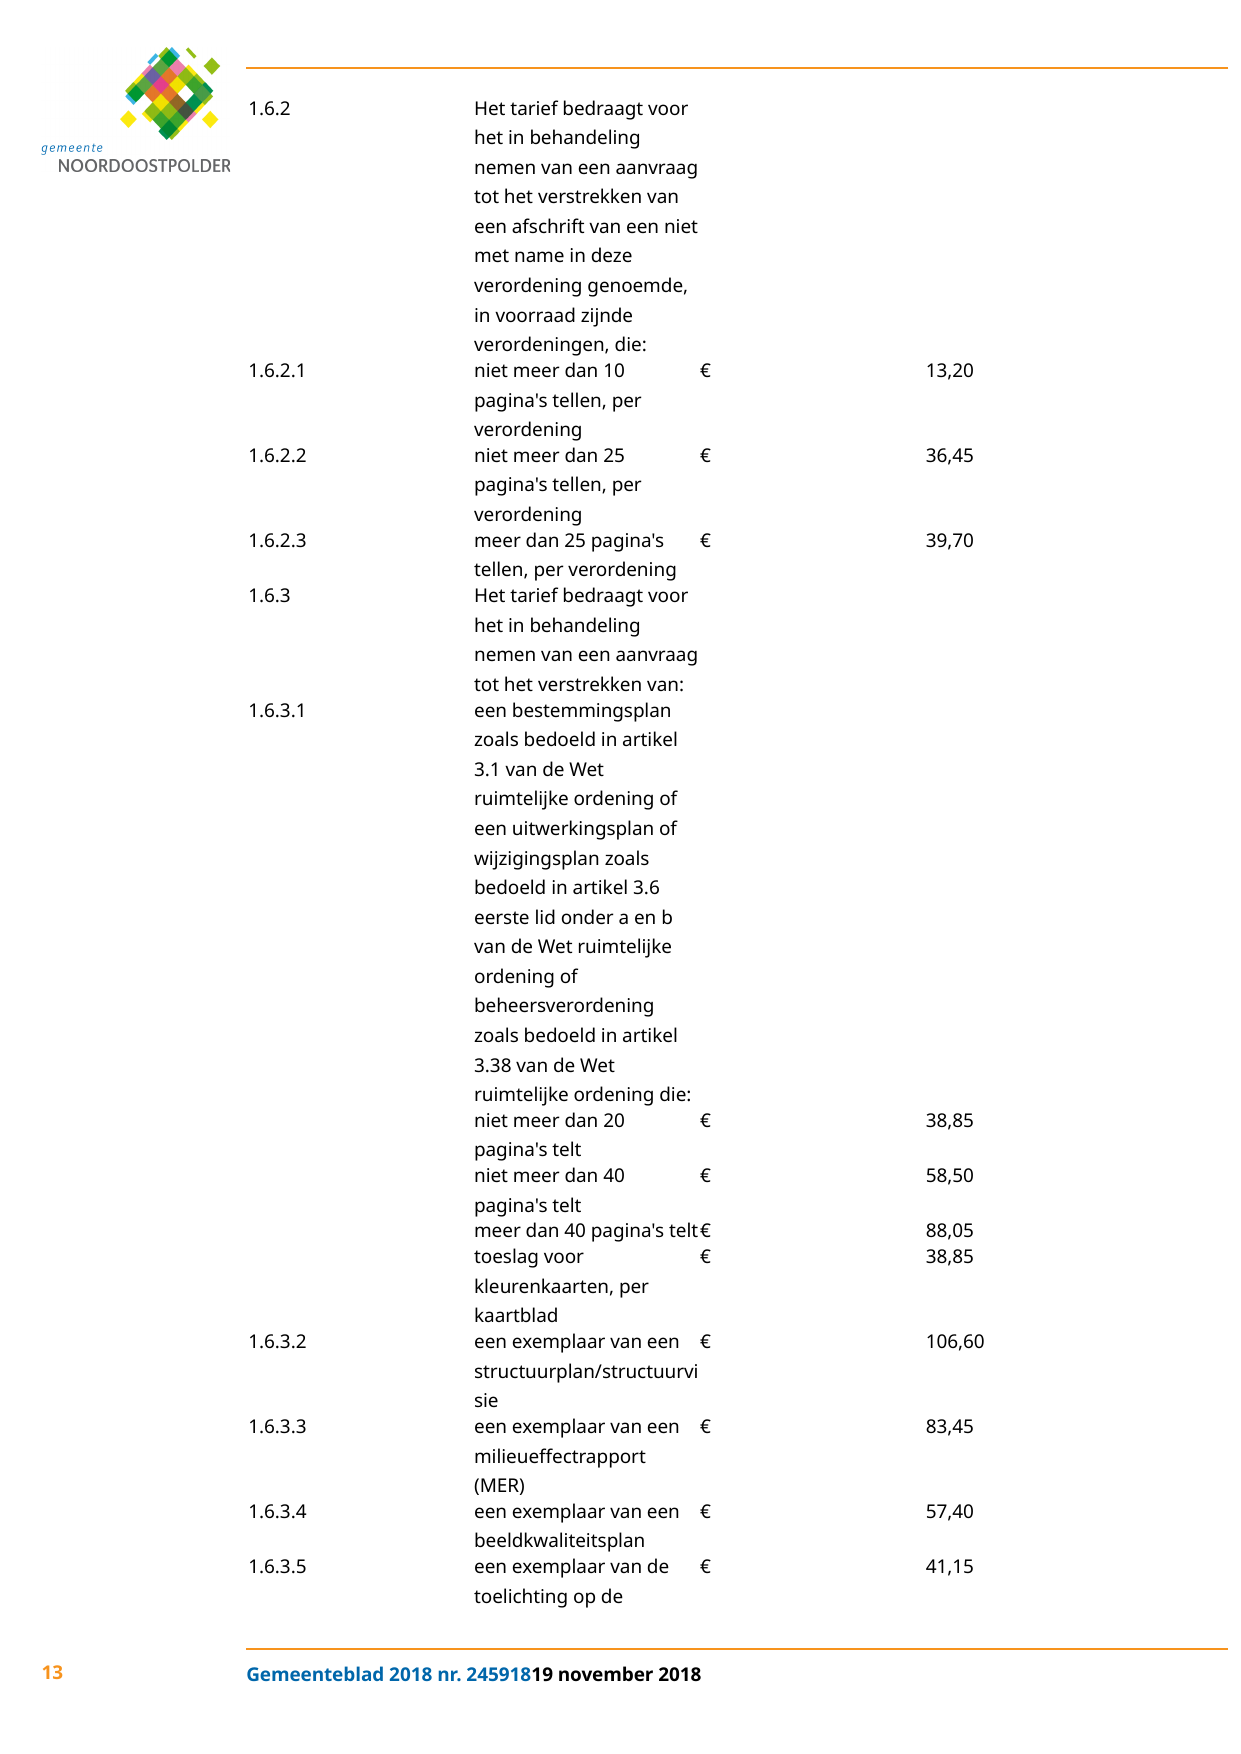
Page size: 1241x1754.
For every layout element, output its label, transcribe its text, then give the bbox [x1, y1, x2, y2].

table_cell 38,85 [926, 1244, 1152, 1328]
table_cell 1.6.2.1 [248, 357, 474, 442]
table_cell 13,20 [926, 357, 1152, 442]
table_cell Het tarief bedraagt voor het in behandeling nemen van een aanvraag tot het verstrekken van: [474, 582, 700, 697]
table_cell € [700, 1218, 926, 1243]
table_cell 1.6.2.3 [248, 527, 474, 582]
table_cell 83,45 [926, 1413, 1152, 1498]
table_cell € [700, 527, 926, 582]
table_cell [926, 582, 1152, 697]
table_cell 1.6.3.3 [248, 1413, 474, 1498]
table_cell 1.6.3.1 [248, 697, 474, 1107]
table_cell € [700, 1163, 926, 1218]
table_cell [926, 95, 1152, 357]
table_cell € [700, 1413, 926, 1498]
table_cell een bestemmingsplan zoals bedoeld in artikel 3.1 van de Wet ruimtelijke ordening of een uitwerkingsplan of wijzigingsplan zoals bedoeld in artikel 3.6 eerste lid onder a en b van de Wet ruimtelijke ordening of beheersverordening zoals bedoeld in artikel 3.38 van de Wet ruimtelijke ordening die: [474, 697, 700, 1107]
table_cell meer dan 25 pagina's tellen, per verordening [474, 527, 700, 582]
table_cell 36,45 [926, 442, 1152, 527]
table_cell 106,60 [926, 1328, 1152, 1413]
table_cell niet meer dan 25 pagina's tellen, per verordening [474, 442, 700, 527]
table_cell toeslag voor kleurenkaarten, per kaartblad [474, 1244, 700, 1328]
table_cell 1.6.2 [248, 95, 474, 357]
picture [41, 47, 231, 172]
table_cell € [700, 1498, 926, 1553]
table_cell een exemplaar van een structuurplan/structuurvisie [474, 1328, 700, 1413]
table_cell [700, 582, 926, 697]
table_cell niet meer dan 10 pagina's tellen, per verordening [474, 357, 700, 442]
table_cell [700, 697, 926, 1107]
table_cell 1.6.3.4 [248, 1498, 474, 1553]
table_cell € [700, 1107, 926, 1162]
table_cell een exemplaar van een beeldkwaliteitsplan [474, 1498, 700, 1553]
table_cell 1.6.3 [248, 582, 474, 697]
table_cell een exemplaar van de toelichting op de [474, 1554, 700, 1609]
table_cell Het tarief bedraagt voor het in behandeling nemen van een aanvraag tot het verstrekken van een afschrift van een niet met name in deze verordening genoemde, in voorraad zijnde verordeningen, die: [474, 95, 700, 357]
table_cell 1.6.2.2 [248, 442, 474, 527]
table_cell € [700, 1328, 926, 1413]
table_cell meer dan 40 pagina's telt [474, 1218, 700, 1243]
table_cell € [700, 1554, 926, 1609]
table_cell 58,50 [926, 1163, 1152, 1218]
table_cell [700, 95, 926, 357]
table_cell niet meer dan 20 pagina's telt [474, 1107, 700, 1162]
table_cell [248, 1218, 474, 1243]
table_cell 41,15 [926, 1554, 1152, 1609]
table_cell [248, 1163, 474, 1218]
table_cell 39,70 [926, 527, 1152, 582]
table_cell 1.6.3.2 [248, 1328, 474, 1413]
table_cell [926, 697, 1152, 1107]
table_cell een exemplaar van een milieueffectrapport (MER) [474, 1413, 700, 1498]
table_cell € [700, 1244, 926, 1328]
table_cell € [700, 357, 926, 442]
table_cell 1.6.3.5 [248, 1554, 474, 1609]
table_cell 38,85 [926, 1107, 1152, 1162]
table_cell [248, 1244, 474, 1328]
table_cell niet meer dan 40 pagina's telt [474, 1163, 700, 1218]
table_cell 88,05 [926, 1218, 1152, 1243]
table_cell € [700, 442, 926, 527]
table_cell [248, 1107, 474, 1162]
table_cell 57,40 [926, 1498, 1152, 1553]
